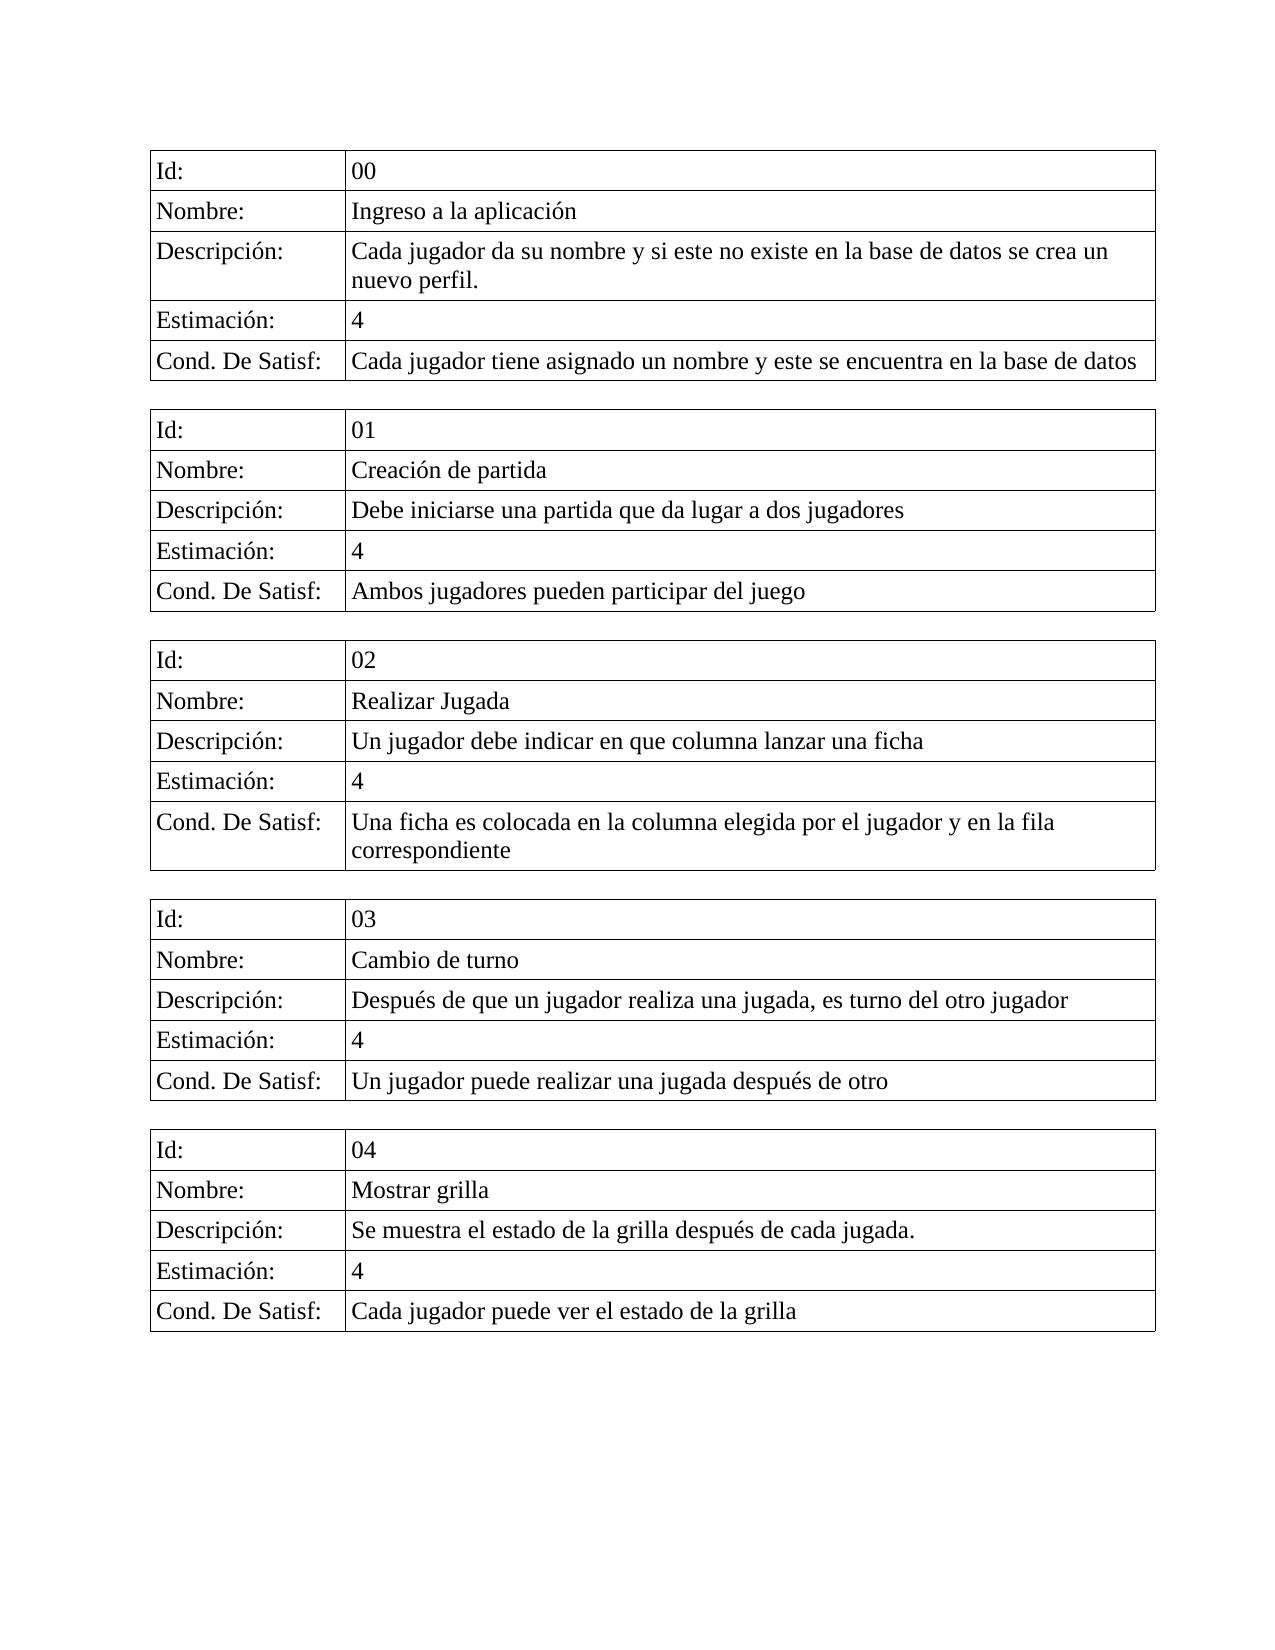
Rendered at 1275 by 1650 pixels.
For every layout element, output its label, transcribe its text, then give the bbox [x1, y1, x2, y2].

table_cell Cond. De Satisf: [151, 1061, 345, 1100]
table_cell Una ficha es colocada en la columna elegida por el jugador y en la fila correspondiente [346, 802, 1155, 870]
table_cell Cada jugador da su nombre y si este no existe en la base de datos se crea un nuevo perfil. [346, 232, 1155, 300]
table_cell 4 [346, 1021, 1155, 1060]
table_cell Realizar Jugada [346, 681, 1155, 720]
table_header 01 [346, 410, 1155, 449]
table_cell Descripción: [151, 1211, 345, 1250]
table_cell Creación de partida [346, 451, 1155, 490]
table_cell Debe iniciarse una partida que da lugar a dos jugadores [346, 491, 1155, 530]
table_cell Un jugador debe indicar en que columna lanzar una ficha [346, 721, 1155, 761]
table_header Id: [151, 641, 345, 680]
table_cell Descripción: [151, 980, 345, 1020]
table_cell Estimación: [151, 531, 345, 570]
table_header 02 [346, 641, 1155, 680]
table_cell Un jugador puede realizar una jugada después de otro [346, 1061, 1155, 1100]
table_cell 4 [346, 1251, 1155, 1290]
table_cell Ingreso a la aplicación [346, 191, 1155, 231]
table_header 04 [346, 1130, 1155, 1169]
table_cell Nombre: [151, 1171, 345, 1210]
table_header Id: [151, 151, 345, 190]
table_cell 4 [346, 301, 1155, 340]
table_cell Descripción: [151, 232, 345, 300]
table_cell 4 [346, 531, 1155, 570]
table_cell Se muestra el estado de la grilla después de cada jugada. [346, 1211, 1155, 1250]
table_header Id: [151, 900, 345, 939]
table_cell Después de que un jugador realiza una jugada, es turno del otro jugador [346, 980, 1155, 1020]
table_header 00 [346, 151, 1155, 190]
table_header 03 [346, 900, 1155, 939]
table_cell Ambos jugadores pueden participar del juego [346, 571, 1155, 611]
table_cell Descripción: [151, 491, 345, 530]
table_cell Cond. De Satisf: [151, 571, 345, 611]
table_cell Nombre: [151, 191, 345, 231]
table_cell 4 [346, 762, 1155, 801]
table_cell Estimación: [151, 1021, 345, 1060]
table_cell Estimación: [151, 1251, 345, 1290]
table_cell Cond. De Satisf: [151, 341, 345, 380]
table_cell Cada jugador puede ver el estado de la grilla [346, 1291, 1155, 1331]
table_cell Cond. De Satisf: [151, 802, 345, 870]
table_header Id: [151, 1130, 345, 1169]
table_cell Cada jugador tiene asignado un nombre y este se encuentra en la base de datos [346, 341, 1155, 380]
table_cell Nombre: [151, 681, 345, 720]
table_cell Nombre: [151, 940, 345, 979]
table_cell Nombre: [151, 451, 345, 490]
table_cell Descripción: [151, 721, 345, 761]
table_cell Estimación: [151, 301, 345, 340]
table_cell Cond. De Satisf: [151, 1291, 345, 1331]
table_header Id: [151, 410, 345, 449]
table_cell Mostrar grilla [346, 1171, 1155, 1210]
table_cell Cambio de turno [346, 940, 1155, 979]
table_cell Estimación: [151, 762, 345, 801]
